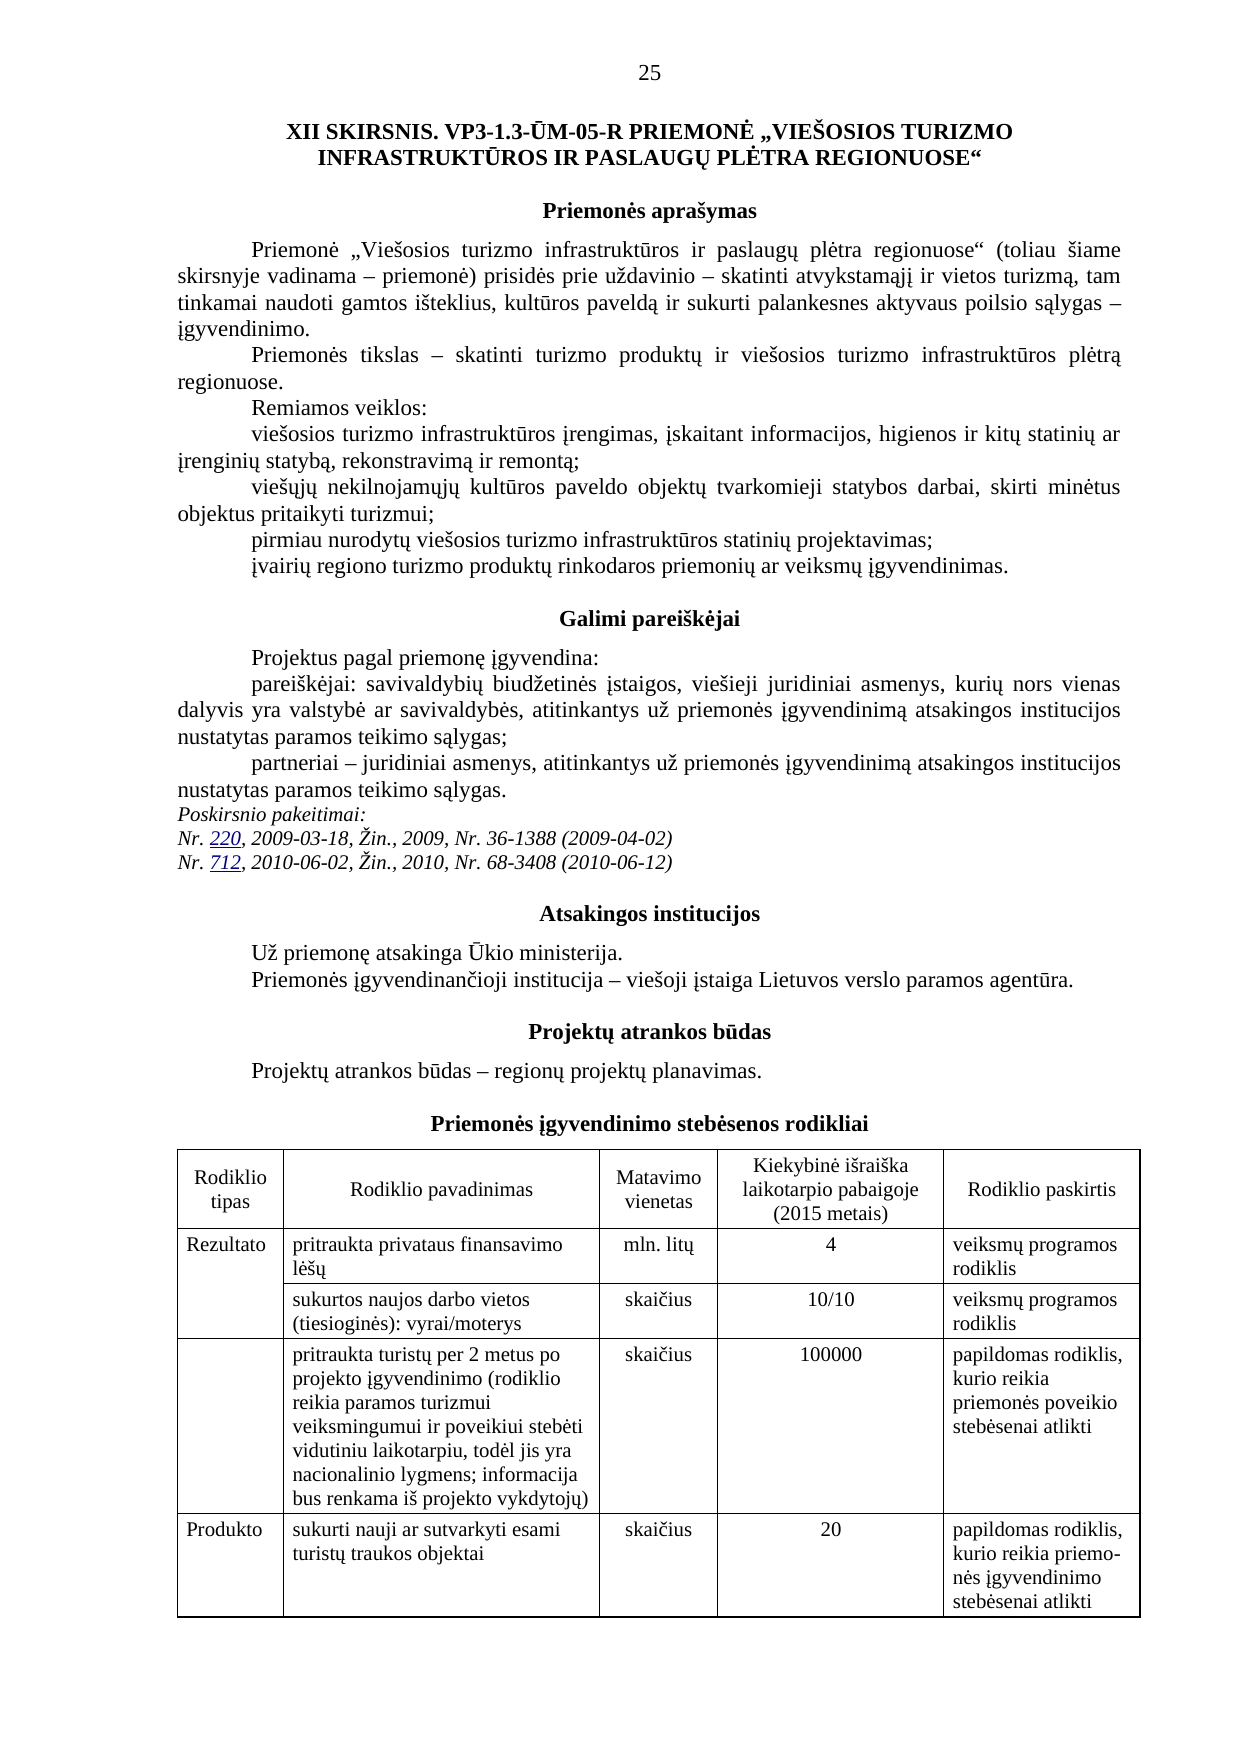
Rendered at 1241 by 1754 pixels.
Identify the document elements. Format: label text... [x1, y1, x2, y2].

table_cell mln. litų [600, 1229, 717, 1283]
text Projektų atrankos būdas – regionų projektų planavimas. [177, 1057, 1122, 1084]
text Už priemonę atsakinga Ūkio ministerija. [177, 939, 1122, 966]
text Atsakingos institucijos [177, 901, 1122, 927]
text partneriai – juridiniai asmenys, atitinkantys už priemonės įgyvendinimą atsakingos institucijos nustatytas paramos teikimo sąlygas. [177, 749, 1122, 802]
text Galimi pareiškėjai [177, 605, 1122, 631]
text Projektų atrankos būdas [177, 1018, 1122, 1045]
text Priemonės įgyvendinimo stebėsenos rodikliai [177, 1110, 1122, 1136]
text Nr. 712, 2010-06-02, Žin., 2010, Nr. 68-3408 (2010-06-12) [177, 850, 1122, 874]
table_header Kiekybinė išraiška laikotarpio pabaigoje (2015 metais) [718, 1150, 943, 1228]
text Poskirsnio pakeitimai: [177, 802, 1122, 826]
text viešųjų nekilnojamųjų kultūros paveldo objektų tvarkomieji statybos darbai, skirti minėtus objektus pritaikyti turizmui; [177, 473, 1122, 526]
text Nr. 220, 2009-03-18, Žin., 2009, Nr. 36-1388 (2009-04-02) [177, 826, 1122, 850]
table_cell 20 [718, 1514, 943, 1616]
table_cell pritraukta turistų per 2 metus po projekto įgyvendinimo (rodiklio reikia paramos turizmui veiksmingumui ir poveikiui stebėti vidutiniu laikotarpiu, todėl jis yra nacionalinio lygmens; informacija bus renkama iš projekto vykdytojų) [284, 1339, 599, 1513]
table_cell veiksmų programos rodiklis [944, 1284, 1139, 1338]
table_cell skaičius [600, 1284, 717, 1338]
table_cell veiksmų programos rodiklis [944, 1229, 1139, 1283]
table_cell 100000 [718, 1339, 943, 1513]
text Priemonės aprašymas [177, 197, 1122, 223]
text pareiškėjai: savivaldybių biudžetinės įstaigos, viešieji juridiniai asmenys, kurių nors vienas dalyvis yra valstybė ar savivaldybės, atitinkantys už priemonės įgyvendinimą atsakingos institucijos nustatytas paramos teikimo sąlygas; [177, 670, 1122, 749]
table_cell papildomas rodiklis, kurio reikia priemonės poveikio stebėsenai atlikti [944, 1339, 1139, 1513]
text Priemonės įgyvendinančioji institucija – viešoji įstaiga Lietuvos verslo paramos agentūra. [177, 966, 1122, 992]
text įvairių regiono turizmo produktų rinkodaros priemonių ar veiksmų įgyvendinimas. [177, 552, 1122, 579]
table_cell sukurti nauji ar sutvarkyti esami turistų traukos objektai [284, 1514, 599, 1616]
table_header Rodiklio tipas [178, 1150, 283, 1228]
table_cell [178, 1283, 283, 1338]
text Priemonė „Viešosios turizmo infrastruktūros ir paslaugų plėtra regionuose“ (toliau šiame skirsnyje vadinama – priemonė) prisidės prie uždavinio – skatinti atvykstamąjį ir vietos turizmą, tam tinkamai naudoti gamtos išteklius, kultūros paveldą ir sukurti palankesnes aktyvaus poilsio sąlygas – įgyvendinimo. [177, 236, 1122, 341]
table_cell [178, 1339, 283, 1513]
table_cell 4 [718, 1229, 943, 1283]
text Priemonės tikslas – skatinti turizmo produktų ir viešosios turizmo infrastruktūros plėtrą regionuose. [177, 341, 1122, 394]
table_cell Rezultato [178, 1229, 283, 1283]
table_cell skaičius [600, 1339, 717, 1513]
text pirmiau nurodytų viešosios turizmo infrastruktūros statinių projektavimas; [177, 526, 1122, 552]
table_cell pritraukta privataus finansavimo lėšų [284, 1229, 599, 1283]
table_cell 10/10 [718, 1284, 943, 1338]
table_header Matavimo vienetas [600, 1150, 717, 1228]
table_cell sukurtos naujos darbo vietos (tiesioginės): vyrai/moterys [284, 1284, 599, 1338]
text Projektus pagal priemonę įgyvendina: [177, 644, 1122, 670]
subtitle XII SKIRSNIS. VP3-1.3-ŪM-05-R PRIEMONĖ „VIEŠOSIOS TURIZMO INFRASTRUKTŪROS IR PASLAUGŲ PLĖTRA REGIONUOSE“ [177, 118, 1122, 171]
table_cell papildomas rodiklis, kurio reikia priemo­nės įgyvendinimo stebėsenai atlikti [944, 1514, 1139, 1616]
table_header Rodiklio paskirtis [944, 1150, 1139, 1228]
table_cell Produkto [178, 1514, 283, 1616]
text Remiamos veiklos: [177, 394, 1122, 421]
table_header Rodiklio pavadinimas [284, 1150, 599, 1228]
text viešosios turizmo infrastruktūros įrengimas, įskaitant informacijos, higienos ir kitų statinių ar įrenginių statybą, rekonstravimą ir remontą; [177, 421, 1122, 473]
table_cell skaičius [600, 1514, 717, 1616]
